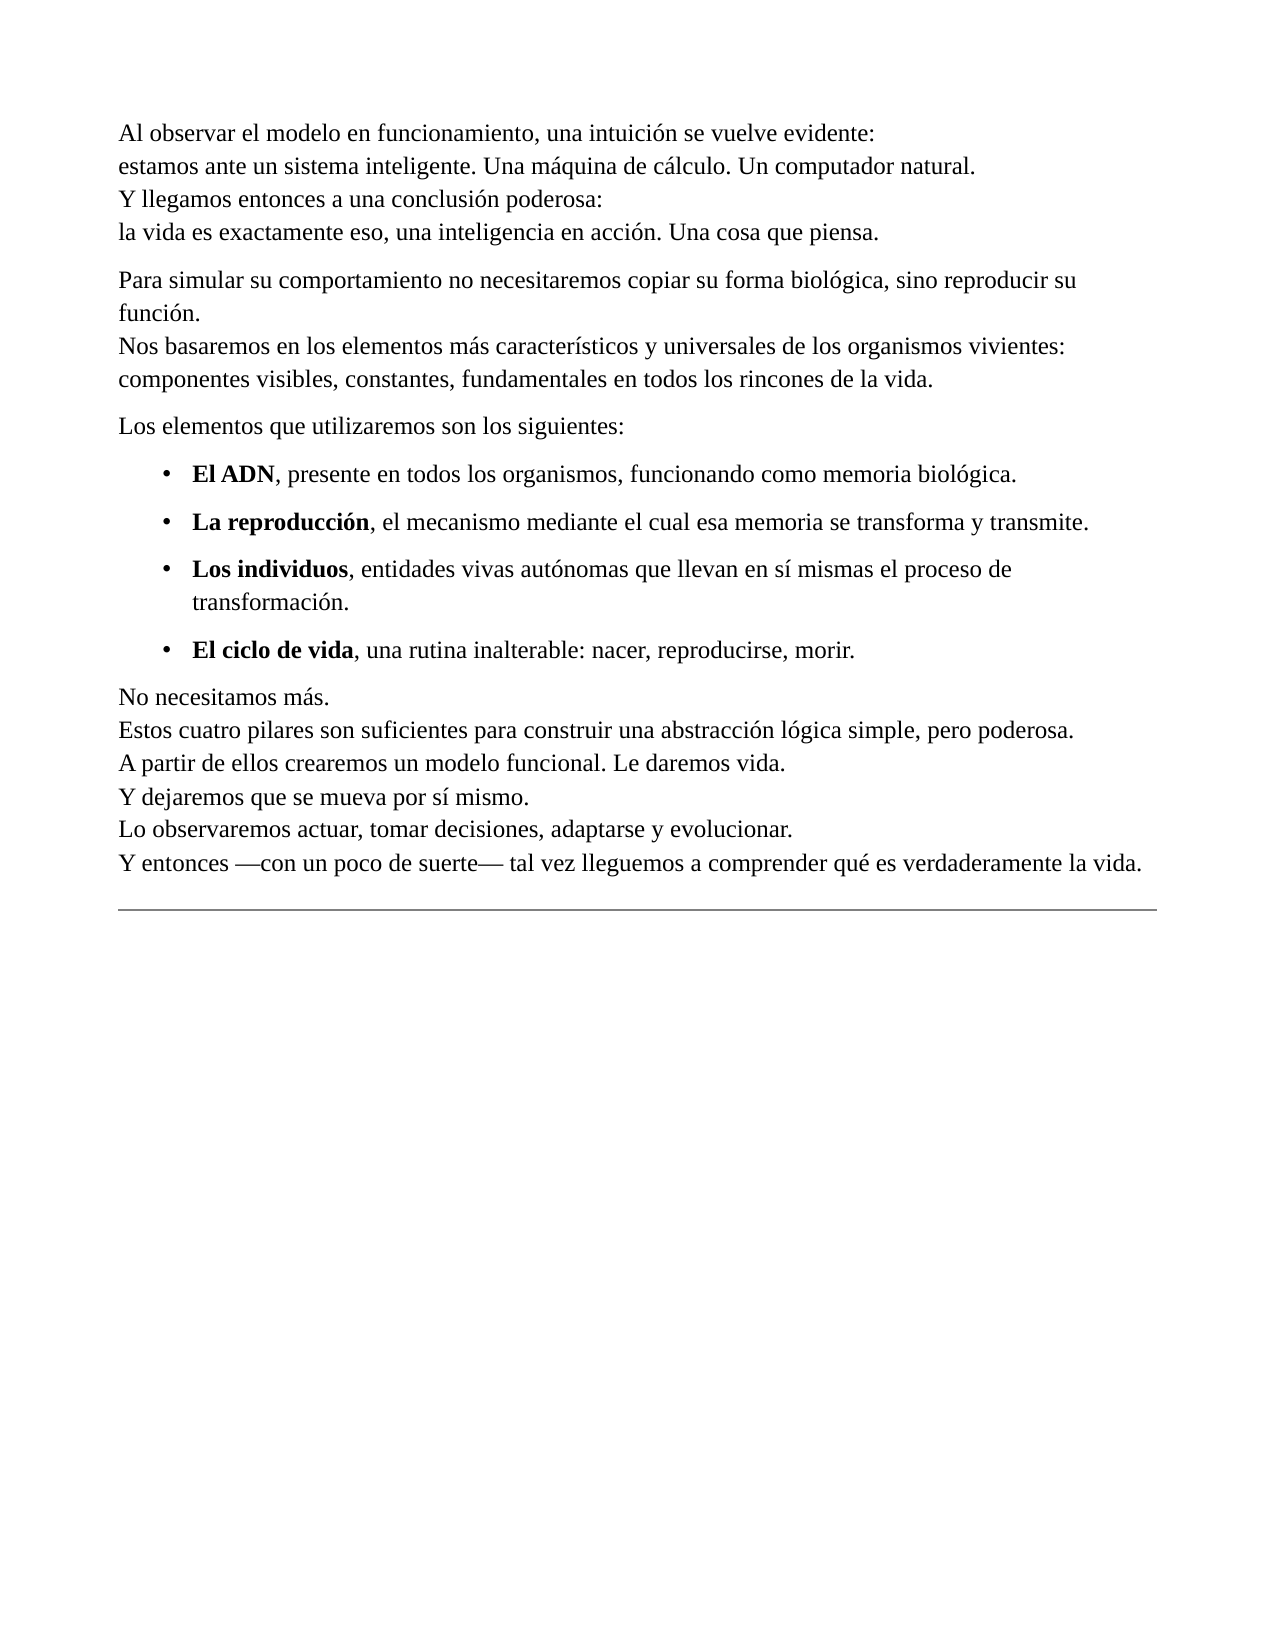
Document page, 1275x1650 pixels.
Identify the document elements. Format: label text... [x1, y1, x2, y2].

text Para simular su comportamiento no necesitaremos copiar su forma biológica, sino reproducir su función. Nos basaremos en los elementos más característicos y universales de los organismos vivientes: componentes visibles, constantes, fundamentales en todos los rincones de la vida. [118, 265, 1157, 393]
text Los elementos que utilizaremos son los siguientes: [118, 411, 1157, 440]
list El ADN, presente en todos los organismos, funcionando como memoria biológica. [162, 459, 1157, 488]
list Los individuos, entidades vivas autónomas que llevan en sí mismas el proceso de transformación. [162, 554, 1157, 616]
list El ciclo de vida, una rutina inalterable: nacer, reproducirse, morir. [162, 635, 1157, 664]
text Al observar el modelo en funcionamiento, una intuición se vuelve evidente: estamos ante un sistema inteligente. Una máquina de cálculo. Un computador natural. Y llegamos entonces a una conclusión poderosa: la vida es exactamente eso, una inteligencia en acción. Una cosa que piensa. [118, 118, 1157, 246]
text No necesitamos más. Estos cuatro pilares son suficientes para construir una abstracción lógica simple, pero poderosa. A partir de ellos crearemos un modelo funcional. Le daremos vida. Y dejaremos que se mueva por sí mismo. Lo observaremos actuar, tomar decisiones, adaptarse y evolucionar. Y entonces —con un poco de suerte— tal vez lleguemos a comprender qué es verdaderamente la vida. [118, 682, 1157, 876]
list La reproducción, el mecanismo mediante el cual esa memoria se transforma y transmite. [162, 507, 1157, 535]
